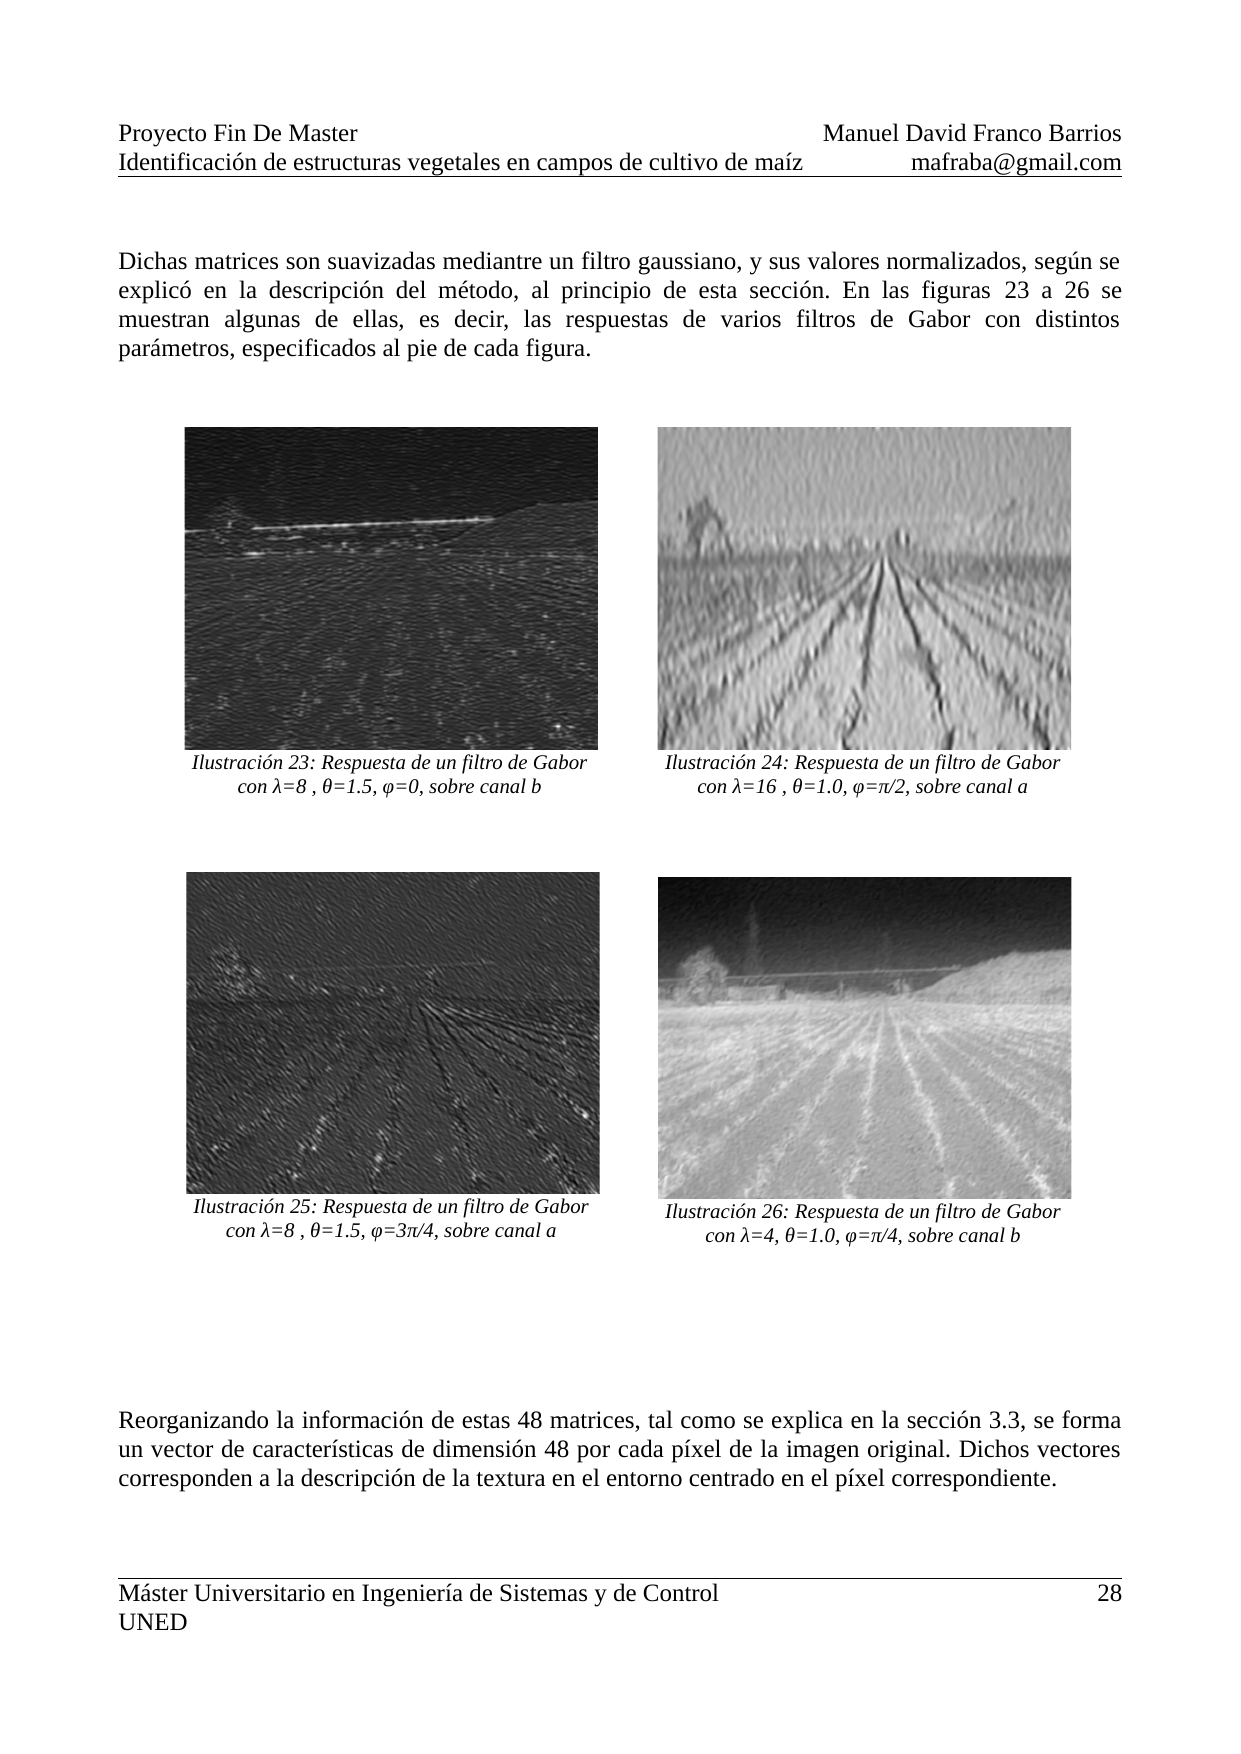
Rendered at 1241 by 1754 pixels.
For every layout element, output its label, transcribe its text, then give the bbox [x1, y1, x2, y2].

picture [657, 427, 1072, 750]
picture [186, 872, 600, 1194]
picture [184, 427, 598, 750]
text Reorganizando la información de estas 48 matrices, tal como se explica en la sección 3.3, se forma un vector de características de dimensión 48 por cada píxel de la imagen original. Dichos vectores corresponden a la descripción de la textura en el entorno centrado en el píxel correspondiente. [118, 1405, 1122, 1491]
text Ilustración 23: Respuesta de un filtro de Gabor con λ=8 , θ=1.5, φ=0, sobre canal b [184, 750, 596, 798]
picture [658, 877, 1072, 1199]
text Ilustración 25: Respuesta de un filtro de Gabor con λ=8 , θ=1.5, φ=3π/4, sobre canal a [186, 1194, 598, 1242]
text Dichas matrices son suavizadas mediantre un filtro gaussiano, y sus valores normalizados, según se explicó en la descripción del método, al principio de esta sección. En las figuras 23 a 26 se muestran algunas de ellas, es decir, las respuestas de varios filtros de Gabor con distintos parámetros, especificados al pie de cada figura. [118, 246, 1122, 361]
text Ilustración 26: Respuesta de un filtro de Gabor con λ=4, θ=1.0, φ=π/4, sobre canal b [658, 1199, 1069, 1247]
text Ilustración 24: Respuesta de un filtro de Gabor con λ=16 , θ=1.0, φ=π/2, sobre canal a [658, 750, 1069, 798]
